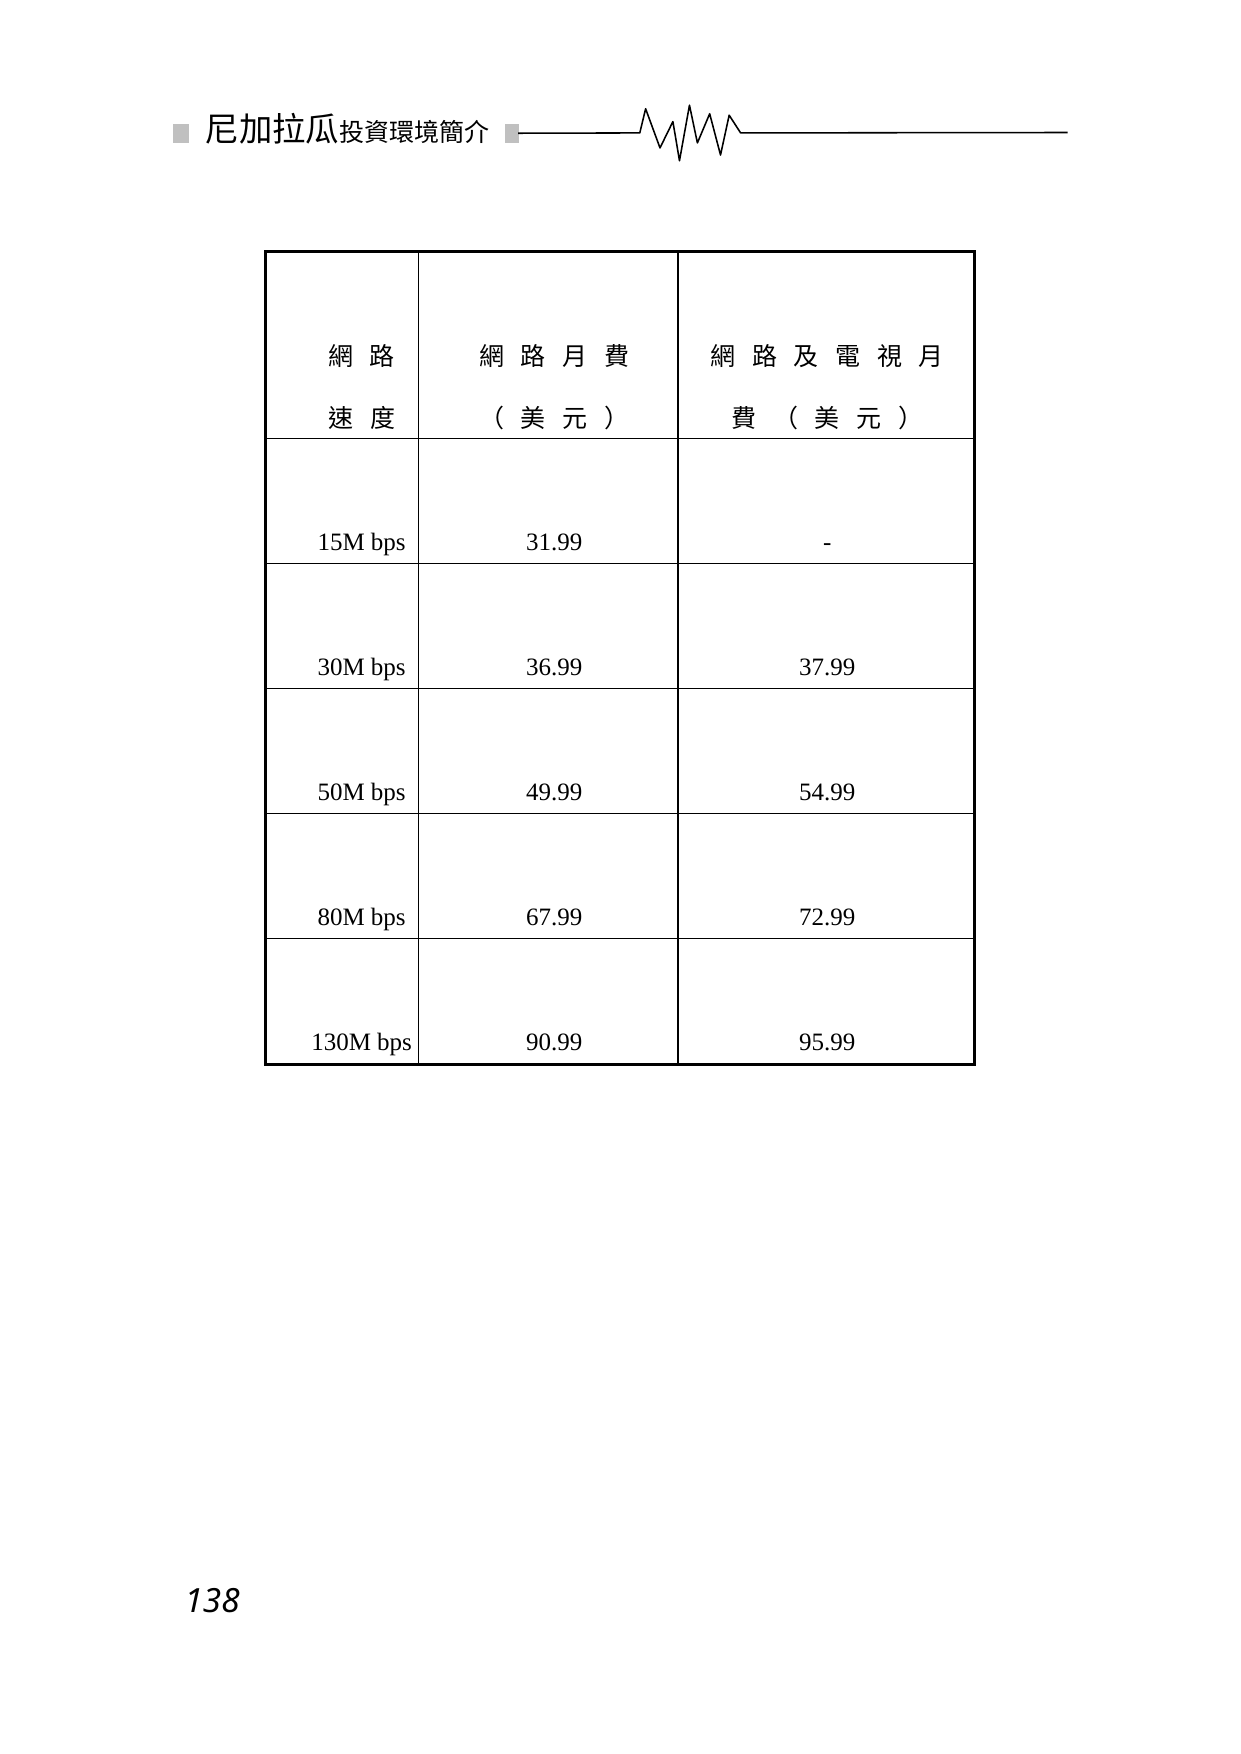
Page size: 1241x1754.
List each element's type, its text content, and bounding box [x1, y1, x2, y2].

table_cell 67.99 [419, 814, 677, 938]
table_cell 54.99 [679, 689, 973, 813]
table_cell - [679, 439, 973, 563]
table_cell 50M bps [267, 689, 418, 813]
table_cell 36.99 [419, 564, 677, 688]
table_cell 72.99 [679, 814, 973, 938]
table_header 網路及電視月費（美元） [679, 253, 973, 438]
table_cell 90.99 [419, 939, 677, 1063]
table_cell 37.99 [679, 564, 973, 688]
table_cell 95.99 [679, 939, 973, 1063]
table_cell 30M bps [267, 564, 418, 688]
table_cell 49.99 [419, 689, 677, 813]
table_header 網路月費（美元） [419, 253, 677, 438]
table_cell 80M bps [267, 814, 418, 938]
table_header 網路速度 [267, 253, 418, 438]
table_cell 130M bps [267, 939, 418, 1063]
table_cell 15M bps [267, 439, 418, 563]
table_cell 31.99 [419, 439, 677, 563]
